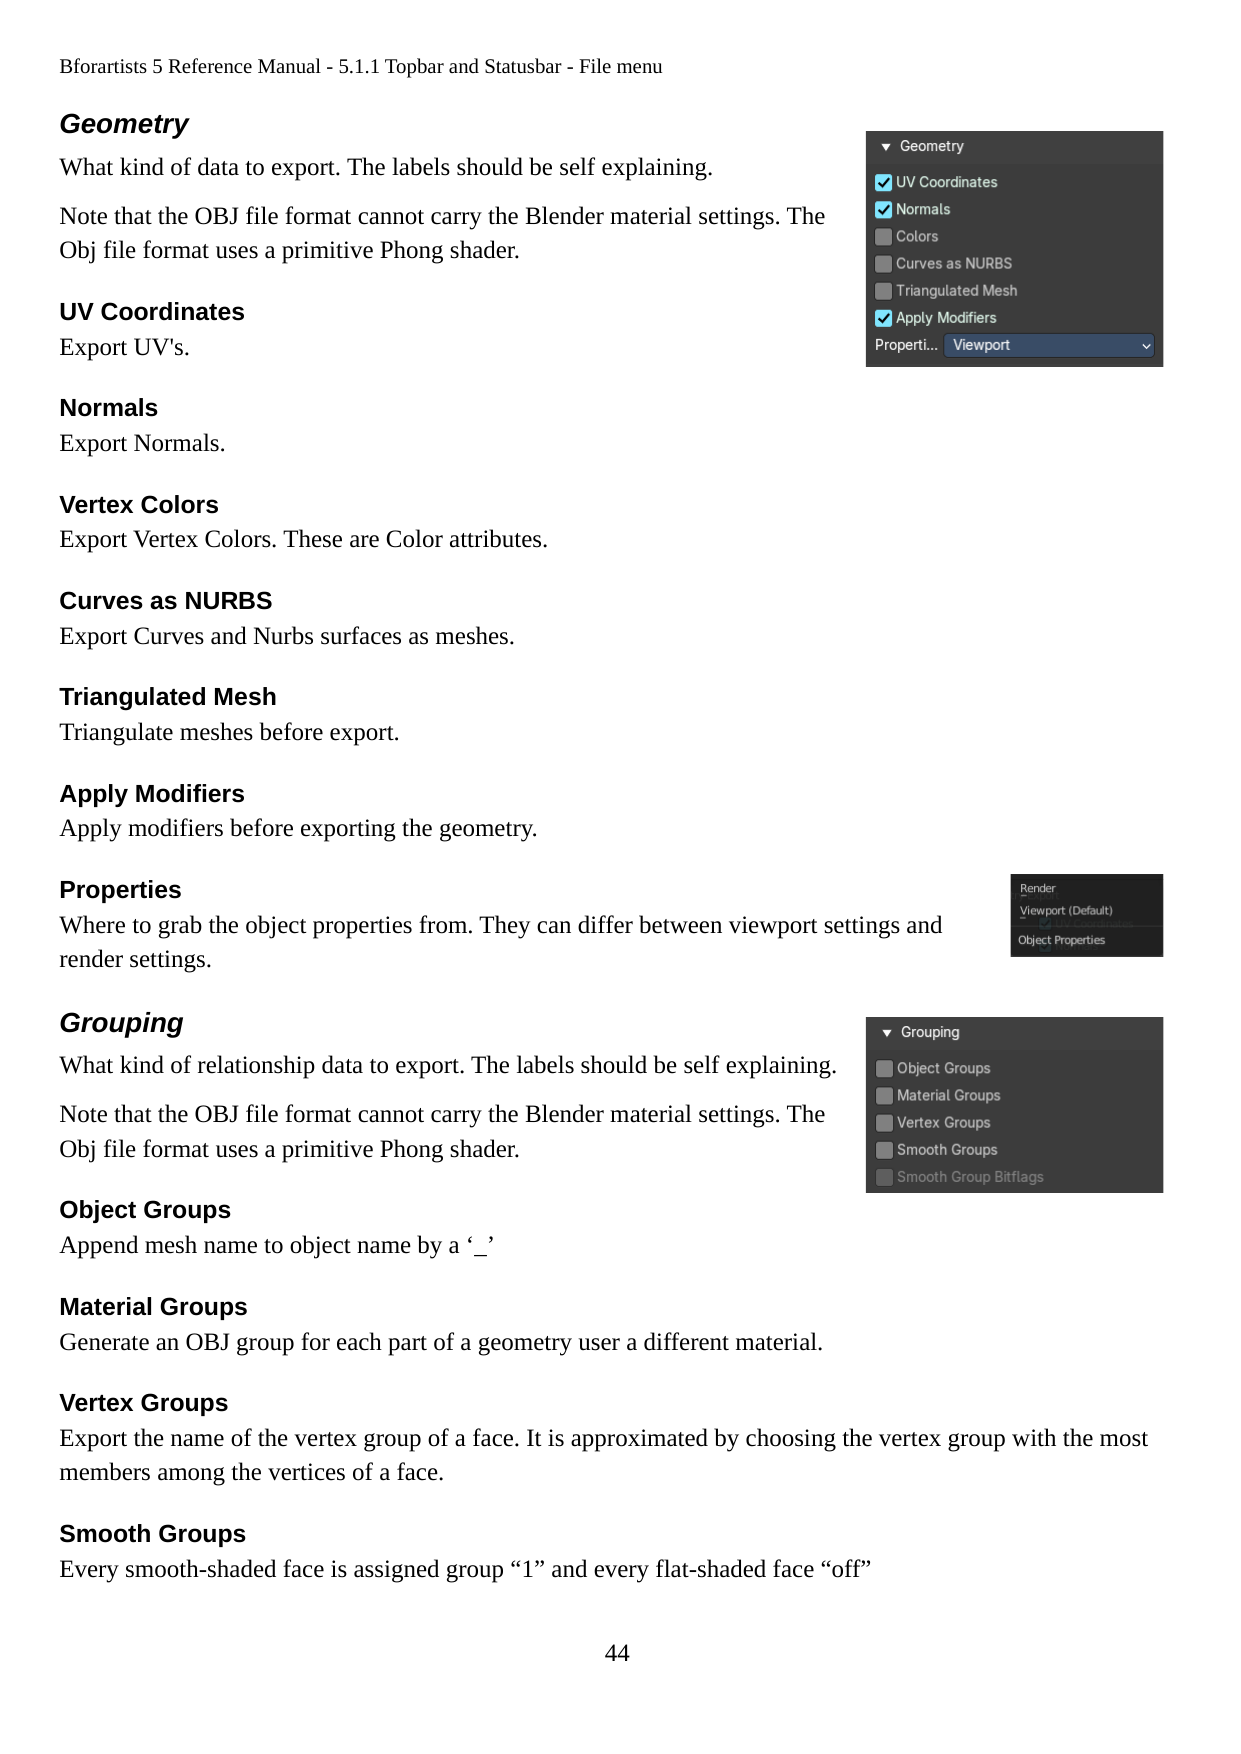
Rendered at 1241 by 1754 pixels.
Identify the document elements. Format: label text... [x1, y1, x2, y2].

text Note that the OBJ file format cannot carry the Blender material settings. The Obj file format uses a primitive Phong shader. [59, 201, 865, 264]
text What kind of relationship data to export. The labels should be self explaining. [59, 1050, 865, 1079]
text Apply modifiers before exporting the geometry. [59, 813, 1181, 842]
text Export Curves and Nurbs surfaces as meshes. [59, 621, 1181, 649]
picture [1010, 874, 1164, 957]
subtitle Geometry [59, 107, 1181, 139]
text Note that the OBJ file format cannot carry the Blender material settings. The Obj file format uses a primitive Phong shader. [59, 1099, 865, 1163]
text Every smooth-shaded face is assigned group “1” and every flat-shaded face “off” [59, 1554, 1181, 1582]
subtitle Vertex Colors [59, 490, 1181, 518]
text Triangulate meshes before export. [59, 717, 1181, 746]
subtitle [1164, 875, 1181, 904]
picture [865, 1017, 1164, 1193]
text Export UV's. [59, 332, 865, 361]
subtitle Grouping [59, 1006, 1181, 1038]
text Export Normals. [59, 428, 1181, 457]
subtitle Material Groups [59, 1292, 1181, 1320]
text Export the name of the vertex group of a face. It is approximated by choosing the vertex group with the most members among the vertices of a face. [59, 1423, 1181, 1486]
subtitle Curves as NURBS [59, 586, 1181, 614]
text Export Vertex Colors. These are Color attributes. [59, 524, 1181, 553]
text Where to grab the object properties from. They can differ between viewport settings and render settings. [59, 910, 1181, 973]
subtitle Triangulated Mesh [59, 682, 1181, 711]
subtitle UV Coordinates [59, 297, 865, 326]
text Generate an OBJ group for each part of a geometry user a different material. [59, 1327, 1181, 1355]
subtitle Vertex Groups [59, 1388, 1181, 1417]
subtitle Smooth Groups [59, 1519, 1181, 1547]
subtitle Normals [59, 393, 1181, 422]
subtitle Apply Modifiers [59, 779, 1181, 807]
subtitle Properties [59, 875, 1010, 904]
subtitle [1164, 297, 1181, 326]
text [1164, 332, 1181, 361]
picture [865, 131, 1164, 367]
text Append mesh name to object name by a ‘_’ [59, 1230, 1181, 1259]
text What kind of data to export. The labels should be self explaining. [59, 152, 865, 181]
subtitle Object Groups [59, 1195, 1181, 1224]
